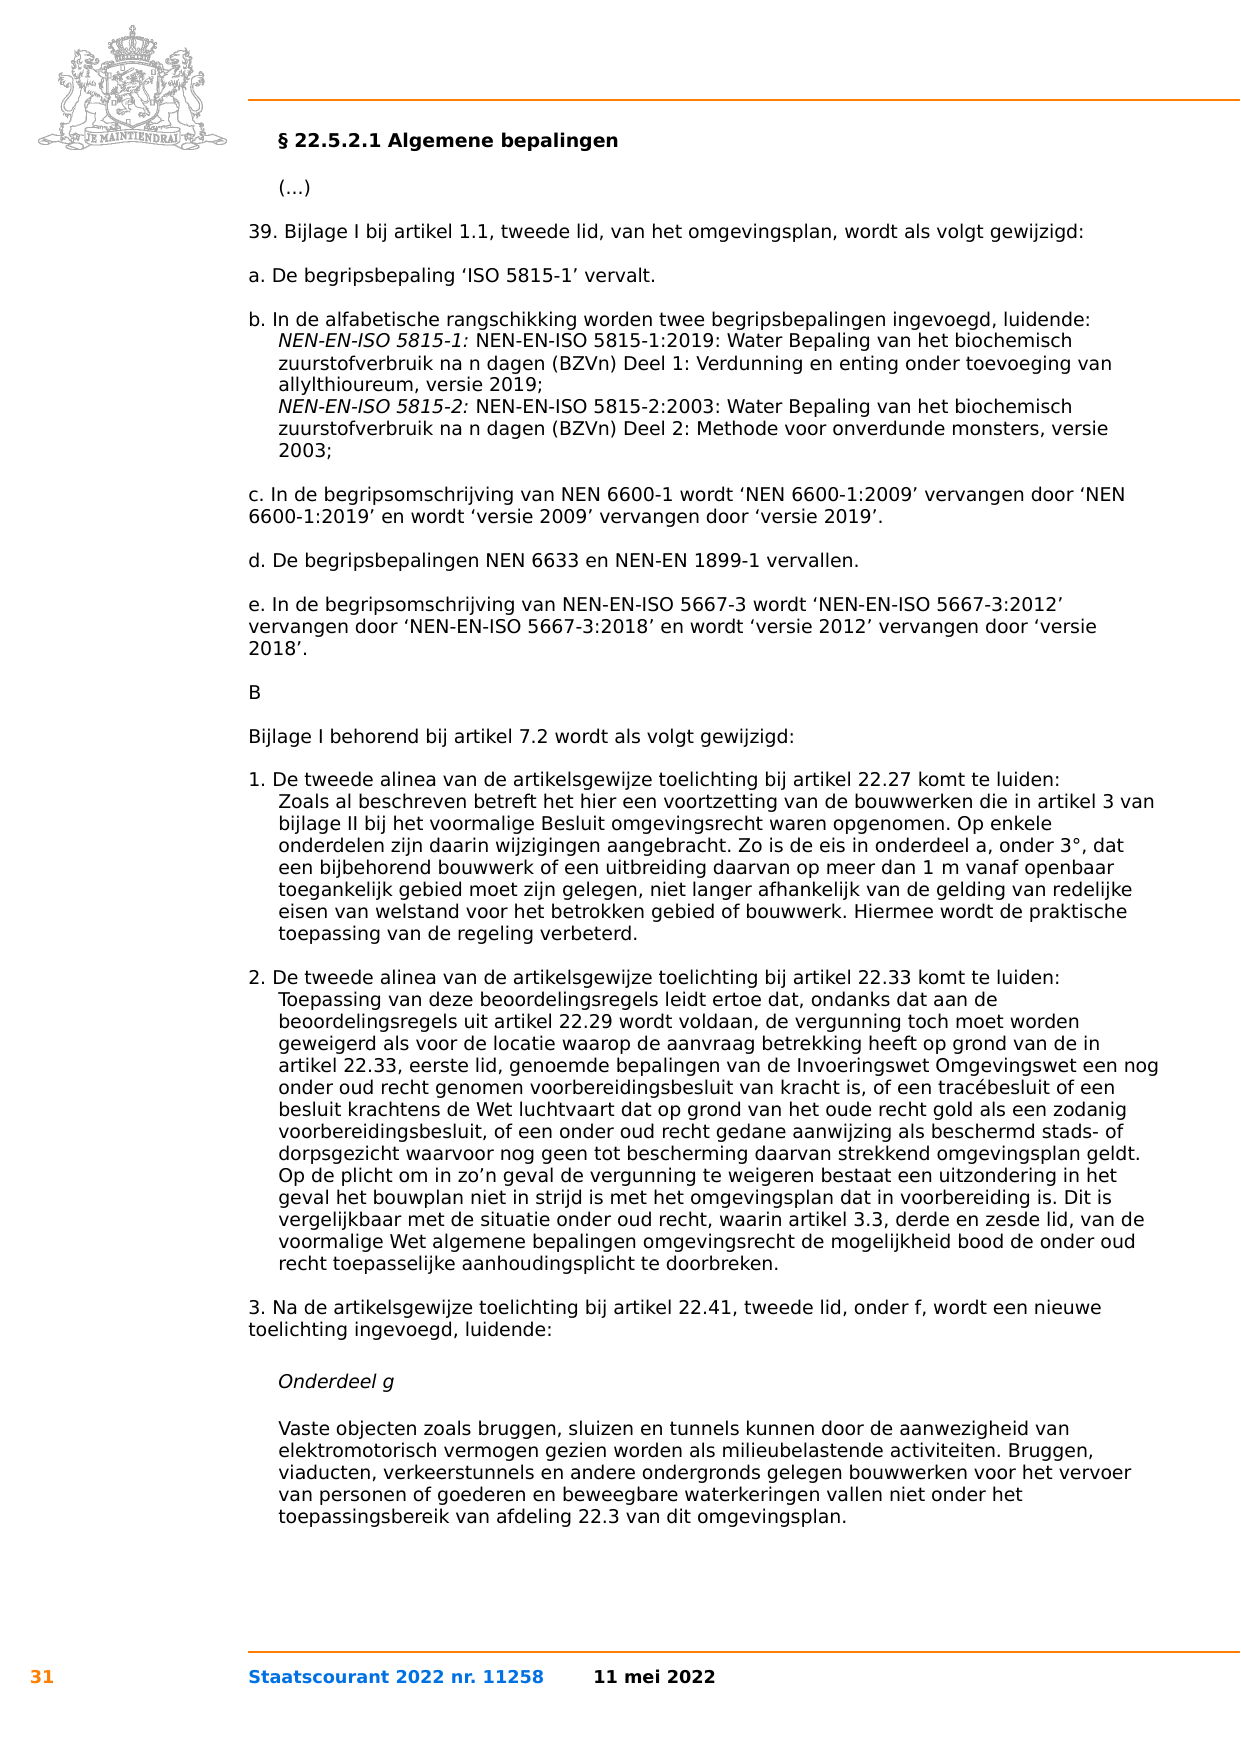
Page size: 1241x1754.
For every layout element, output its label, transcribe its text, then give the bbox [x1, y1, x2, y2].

text a. De begripsbepaling ‘ISO 5815-1’ vervalt. [248, 264, 1163, 287]
text d. De begripsbepalingen NEN 6633 en NEN-EN 1899-1 vervallen. [248, 550, 1163, 572]
text 2. De tweede alinea van de artikelsgewijze toelichting bij artikel 22.33 komt te luiden: [248, 967, 1163, 989]
text Zoals al beschreven betreft het hier een voortzetting van de bouwwerken die in artikel 3 van bijlage II bij het voormalige Besluit omgevingsrecht waren opgenomen. Op enkele onderdelen zijn daarin wijzigingen aangebracht. Zo is de eis in onderdeel a, onder 3°, dat een bijbehorend bouwwerk of een uitbreiding daarvan op meer dan 1 m vanaf openbaar toegankelijk gebied moet zijn gelegen, niet langer afhankelijk van de gelding van redelijke eisen van welstand voor het betrokken gebied of bouwwerk. Hiermee wordt de praktische toepassing van de regeling verbeterd. [278, 791, 1163, 945]
text Toepassing van deze beoordelingsregels leidt ertoe dat, ondanks dat aan de beoordelingsregels uit artikel 22.29 wordt voldaan, de vergunning toch moet worden geweigerd als voor de locatie waarop de aanvraag betrekking heeft op grond van de in artikel 22.33, eerste lid, genoemde bepalingen van de Invoeringswet Omgevingswet een nog onder oud recht genomen voorbereidingsbesluit van kracht is, of een tracébesluit of een besluit krachtens de Wet luchtvaart dat op grond van het oude recht gold als een zodanig voorbereidingsbesluit, of een onder oud recht gedane aanwijzing als beschermd stads- of dorpsgezicht waarvoor nog geen tot bescherming daarvan strekkend omgevingsplan geldt. Op de plicht om in zo’n geval de vergunning te weigeren bestaat een uitzondering in het geval het bouwplan niet in strijd is met het omgevingsplan dat in voorbereiding is. Dit is vergelijkbaar met de situatie onder oud recht, waarin artikel 3.3, derde en zesde lid, van de voormalige Wet algemene bepalingen omgevingsrecht de mogelijkheid bood de onder oud recht toepasselijke aanhoudingsplicht te doorbreken. [278, 989, 1163, 1275]
text e. In de begripsomschrijving van NEN-EN-ISO 5667-3 wordt ‘NEN-EN-ISO 5667-3:2012’ vervangen door ‘NEN-EN-ISO 5667-3:2018’ en wordt ‘versie 2012’ vervangen door ‘versie 2018’. [248, 594, 1163, 660]
text 39. Bijlage I bij artikel 1.1, tweede lid, van het omgevingsplan, wordt als volgt gewijzigd: [248, 221, 1163, 243]
text c. In de begripsomschrijving van NEN 6600-1 wordt ‘NEN 6600-1:2009’ vervangen door ‘NEN 6600-1:2019’ en wordt ‘versie 2009’ vervangen door ‘versie 2019’. [248, 484, 1163, 528]
text Vaste objecten zoals bruggen, sluizen en tunnels kunnen door de aanwezigheid van elektromotorisch vermogen gezien worden als milieubelastende activiteiten. Bruggen, viaducten, verkeerstunnels en andere ondergronds gelegen bouwwerken voor het vervoer van personen of goederen en beweegbare waterkeringen vallen niet onder het toepassingsbereik van afdeling 22.3 van dit omgevingsplan. [278, 1418, 1163, 1527]
text 3. Na de artikelsgewijze toelichting bij artikel 22.41, tweede lid, onder f, wordt een nieuwe toelichting ingevoegd, luidende: [248, 1297, 1163, 1341]
subtitle Onderdeel g [278, 1371, 1163, 1393]
text 1. De tweede alinea van de artikelsgewijze toelichting bij artikel 22.27 komt te luiden: [248, 769, 1163, 791]
text (...) [278, 177, 1163, 199]
text NEN-EN-ISO 5815-2: NEN-EN-ISO 5815-2:2003: Water Bepaling van het biochemisch zuurstofverbruik na n dagen (BZVn) Deel 2: Methode voor onverdunde monsters, versie 2003; [278, 396, 1163, 462]
text Bijlage I behorend bij artikel 7.2 wordt als volgt gewijzigd: [248, 726, 1163, 747]
picture [38, 25, 227, 150]
text b. In de alfabetische rangschikking worden twee begripsbepalingen ingevoegd, luidende: [248, 308, 1163, 330]
text B [248, 682, 1163, 704]
text NEN-EN-ISO 5815-1: NEN-EN-ISO 5815-1:2019: Water Bepaling van het biochemisch zuurstofverbruik na n dagen (BZVn) Deel 1: Verdunning en enting onder toevoeging van allylthioureum, versie 2019; [278, 330, 1163, 396]
subtitle § 22.5.2.1 Algemene bepalingen [278, 130, 1163, 152]
